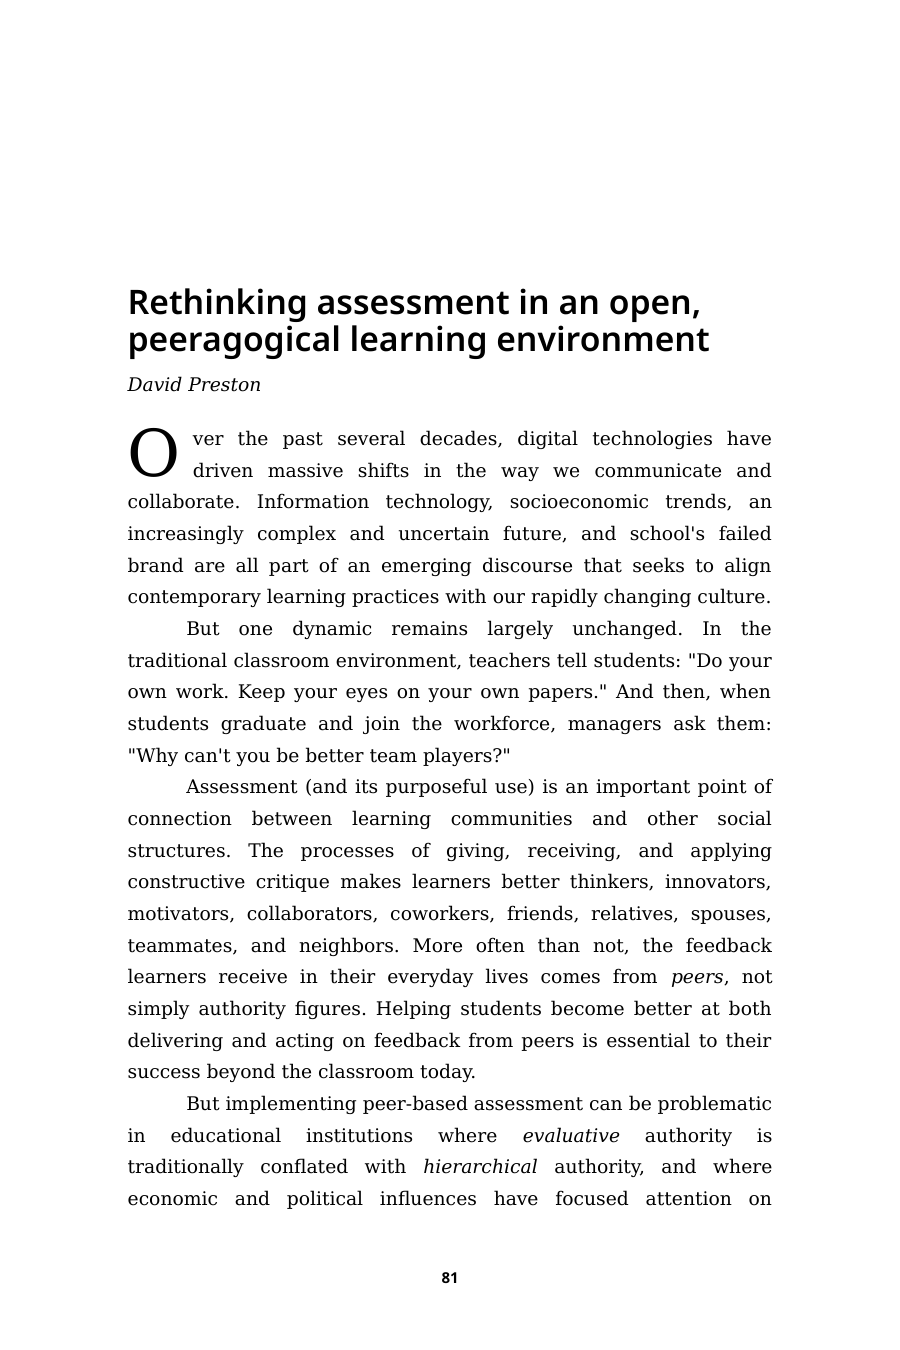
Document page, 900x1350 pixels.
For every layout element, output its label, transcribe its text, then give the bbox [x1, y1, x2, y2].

text But implementing peer-based assessment can be problematic in educational institutions where evaluative authority is traditionally conflated with hierarchical authority, and where economic and political influences have focused attention on [127, 1093, 772, 1210]
subtitle Rethinking assessment in an open, peeragogical learning environment [127, 283, 772, 361]
text Assessment (and its purposeful use) is an important point of connection between learning communities and other social structures. The processes of giving, receiving, and applying constructive critique makes learners better thinkers, innovators, motivators, collaborators, coworkers, friends, relatives, spouses, teammates, and neighbors. More often than not, the feedback learners receive in their everyday lives comes from peers, not simply authority figures. Helping students become better at both delivering and acting on feedback from peers is essential to their success beyond the classroom today. [127, 776, 772, 1083]
text Over the past several decades, digital technologies have driven massive shifts in the way we communicate and collaborate. Information technology, socioeconomic trends, an increasingly complex and uncertain future, and school's failed brand are all part of an emerging discourse that seeks to align contemporary learning practices with our rapidly changing culture. [127, 428, 772, 608]
text But one dynamic remains largely unchanged. In the traditional classroom environment, teachers tell students: "Do your own work. Keep your eyes on your own papers." And then, when students graduate and join the workforce, managers ask them: "Why can't you be better team players?" [127, 618, 772, 767]
text David Preston [127, 374, 772, 396]
